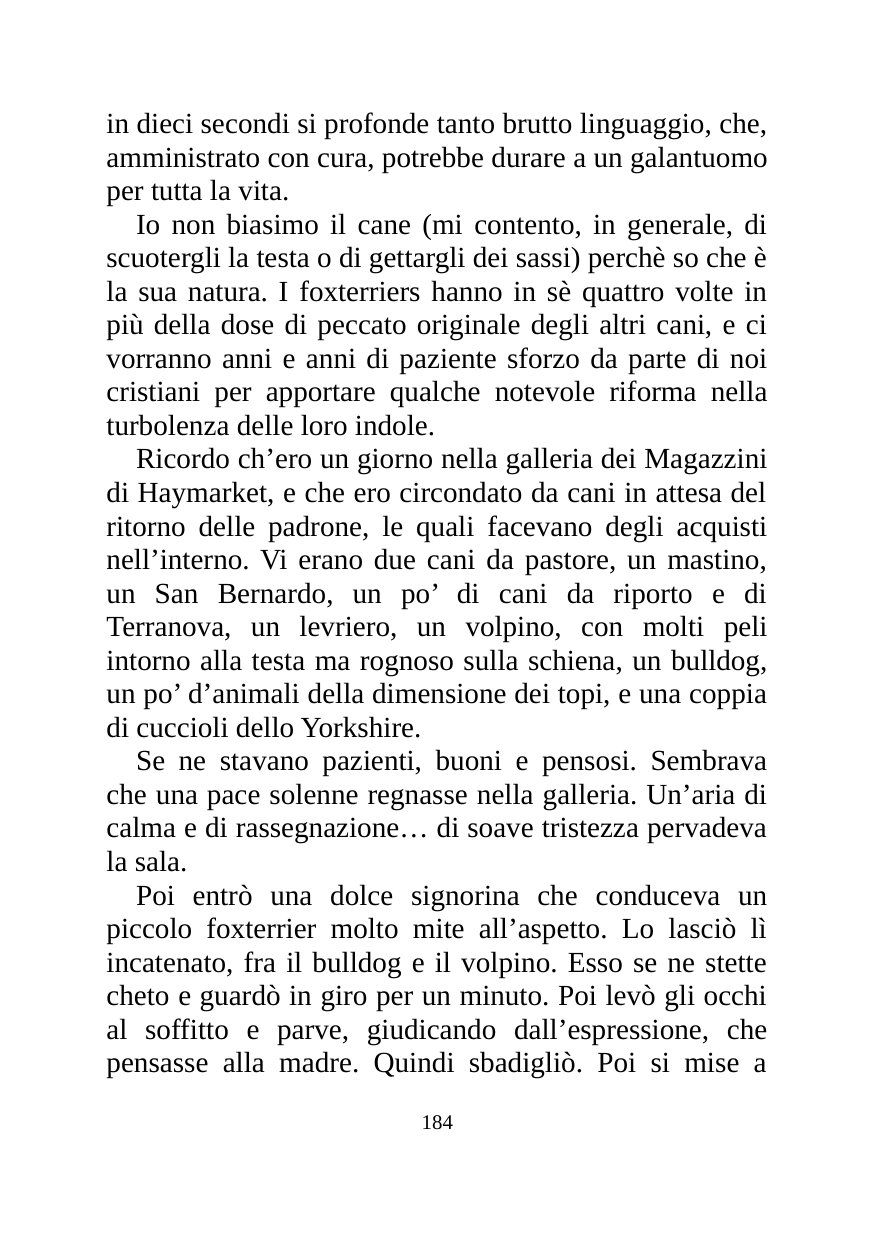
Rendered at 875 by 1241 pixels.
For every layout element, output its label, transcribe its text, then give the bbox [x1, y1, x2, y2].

text in dieci secondi si profonde tanto brutto linguaggio, che, amministrato con cura, potrebbe durare a un galantuomo per tutta la vita. [106, 106, 768, 207]
text Poi entrò una dolce signorina che conduceva un piccolo foxterrier molto mite all’aspetto. Lo lasciò lì incatenato, fra il bulldog e il volpino. Esso se ne stette cheto e guardò in giro per un minuto. Poi levò gli occhi al soffitto e parve, giudicando dall’espressione, che pensasse alla madre. Quindi sbadigliò. Poi si mise a [106, 878, 768, 1079]
text Ricordo ch’ero un giorno nella galleria dei Magazzini di Haymarket, e che ero circondato da cani in attesa del ritorno delle padrone, le quali facevano degli acquisti nell’interno. Vi erano due cani da pastore, un mastino, un San Bernardo, un po’ di cani da riporto e di Terranova, un levriero, un volpino, con molti peli intorno alla testa ma rognoso sulla schiena, un bulldog, un po’ d’animali della dimensione dei topi, e una coppia di cuccioli dello Yorkshire. [106, 442, 768, 743]
text Io non biasimo il cane (mi contento, in generale, di scuotergli la testa o di gettargli dei sassi) perchè so che è la sua natura. I foxterriers hanno in sè quattro volte in più della dose di peccato originale degli altri cani, e ci vorranno anni e anni di paziente sforzo da parte di noi cristiani per apportare qualche notevole riforma nella turbolenza delle loro indole. [106, 207, 768, 442]
text Se ne stavano pazienti, buoni e pensosi. Sembrava che una pace solenne regnasse nella galleria. Un’aria di calma e di rassegnazione… di soave tristezza pervadeva la sala. [106, 743, 768, 878]
